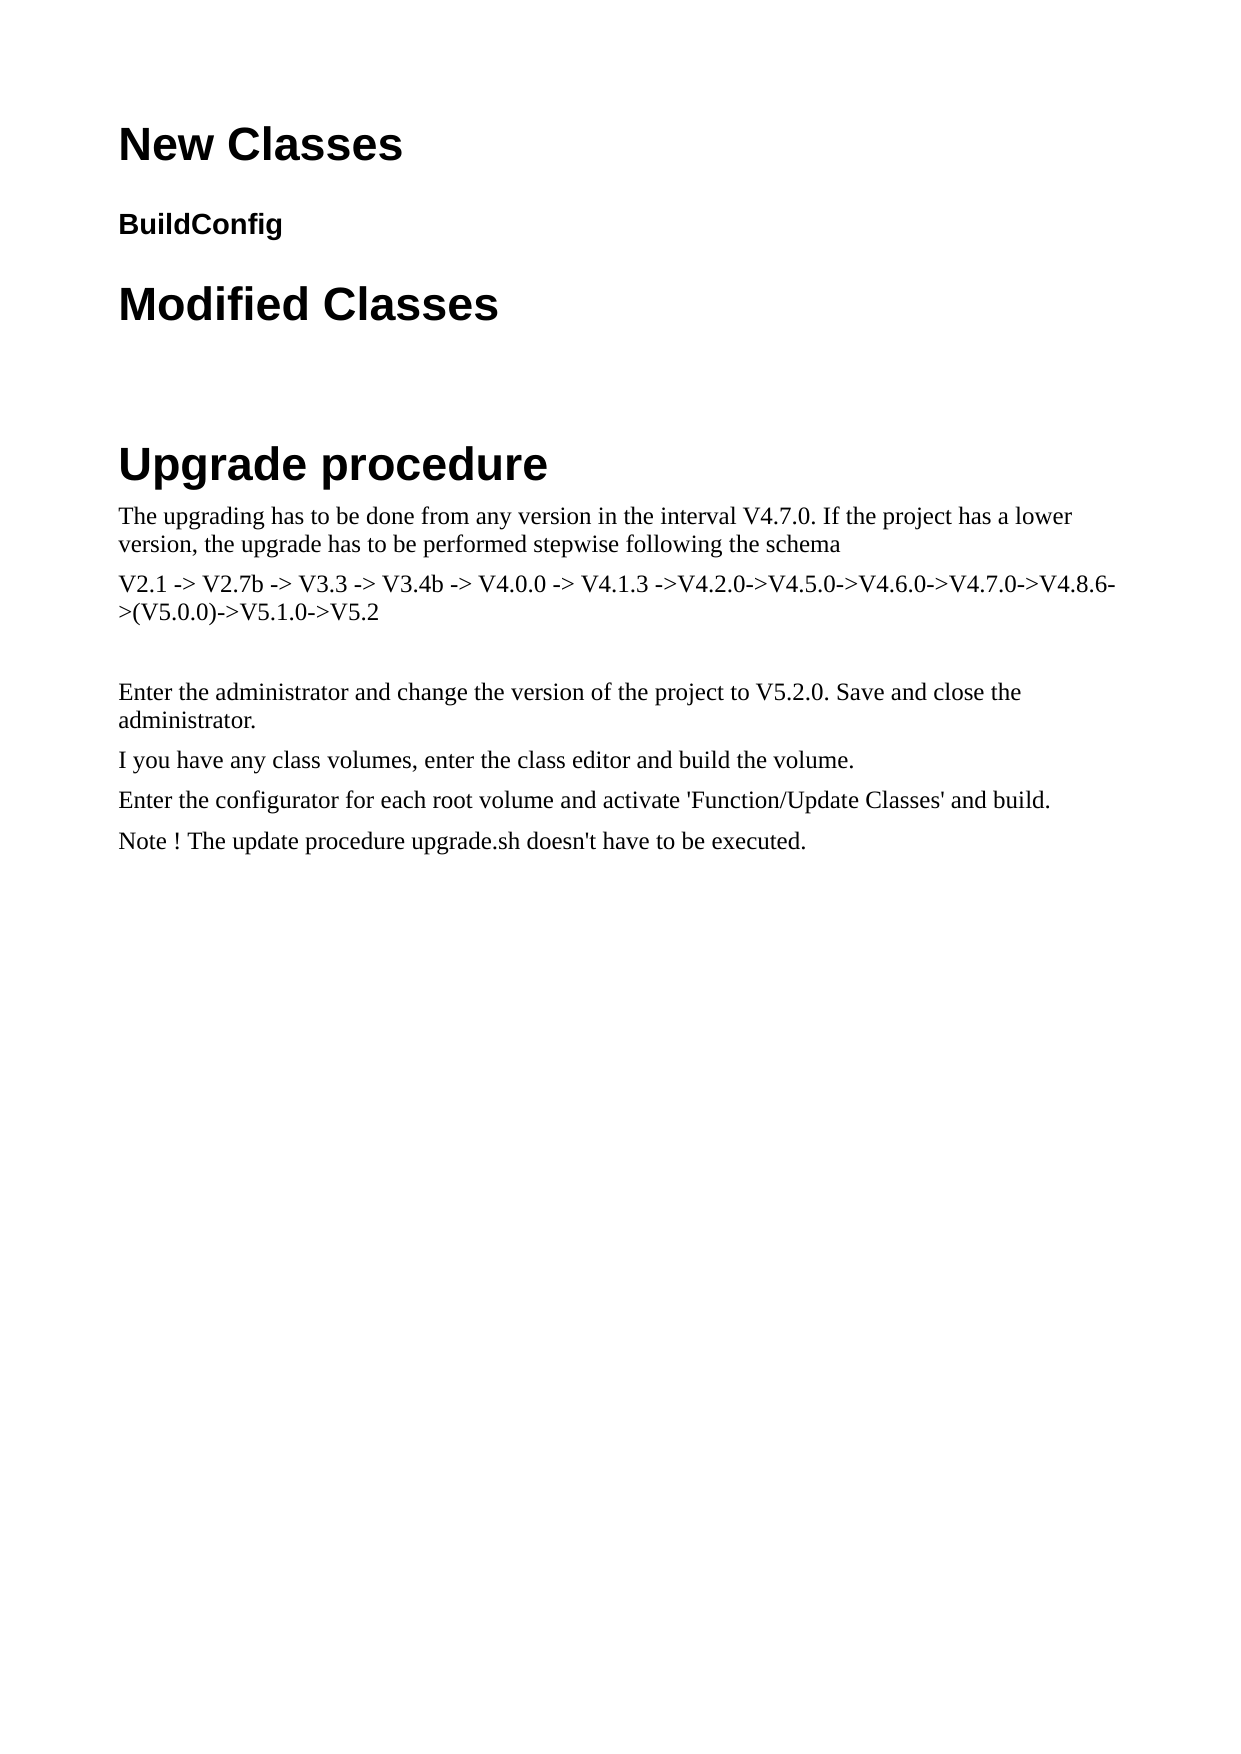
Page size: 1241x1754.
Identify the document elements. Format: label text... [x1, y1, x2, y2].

subtitle BuildConfig [118, 208, 1122, 240]
subtitle Upgrade procedure [118, 438, 1122, 490]
text Enter the configurator for each root volume and activate 'Function/Update Classes' and build. [118, 787, 1122, 814]
text V2.1 -> V2.7b -> V3.3 -> V3.4b -> V4.0.0 -> V4.1.3 ->V4.2.0->V4.5.0->V4.6.0->V4.7.0->V4.8.6->(V5.0.0)->V5.1.0->V5.2 [118, 570, 1122, 626]
subtitle New Classes [118, 118, 1122, 170]
text I you have any class volumes, enter the class editor and build the volume. [118, 746, 1122, 774]
text Note ! The update procedure upgrade.sh doesn't have to be executed. [118, 827, 1122, 854]
subtitle Modified Classes [118, 278, 1122, 330]
text Enter the administrator and change the version of the project to V5.2.0. Save and close the administrator. [118, 678, 1122, 734]
text The upgrading has to be done from any version in the interval V4.7.0. If the project has a lower version, the upgrade has to be performed stepwise following the schema [118, 502, 1122, 558]
